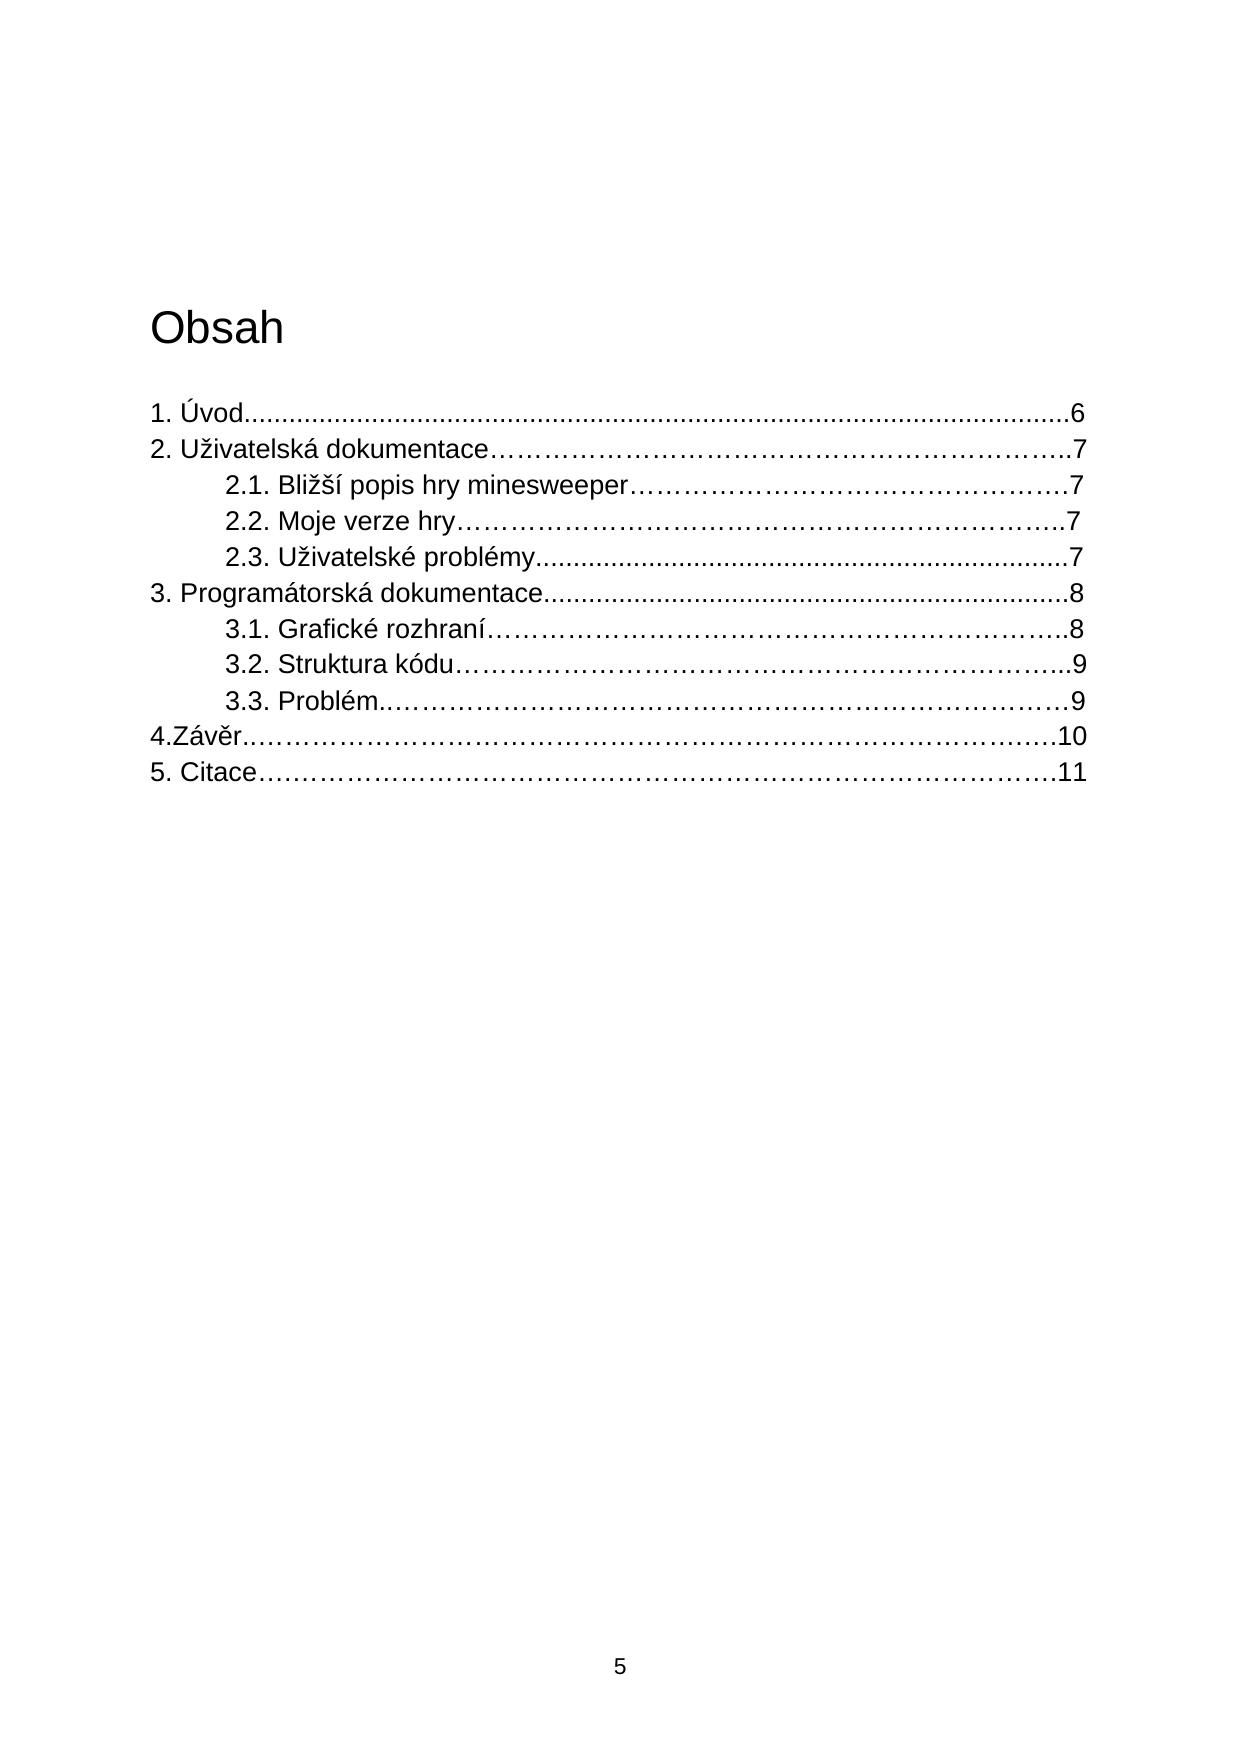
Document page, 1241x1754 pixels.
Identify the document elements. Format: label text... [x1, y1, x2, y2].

text 2.3. Uživatelské problémy.......................................................................7 [150, 541, 1090, 572]
text 3.3. Problém..…………………………………………………………………9 [150, 684, 1090, 716]
text 1. Úvod..............................................................................................................6 [150, 397, 1090, 428]
text 2. Uživatelská dokumentace………………………………………………………..7 [150, 433, 1090, 464]
text 3. Programátorská dokumentace......................................................................8 [150, 577, 1090, 608]
text 5. Citace….………………………………………………………………………….11 [150, 756, 1090, 788]
text Obsah [150, 301, 1090, 353]
text 4.Závěr..………………………………………………………………………….….10 [150, 720, 1090, 752]
text 3.1. Grafické rozhraní………………………………………………………..8 3.2. Struktura kódu…………………………………………………………...9 [150, 613, 1090, 680]
text 2.1. Bližší popis hry minesweeper………………………………………….7 [150, 469, 1090, 500]
text 2.2. Moje verze hry…………………………………………………………..7 [150, 505, 1090, 536]
